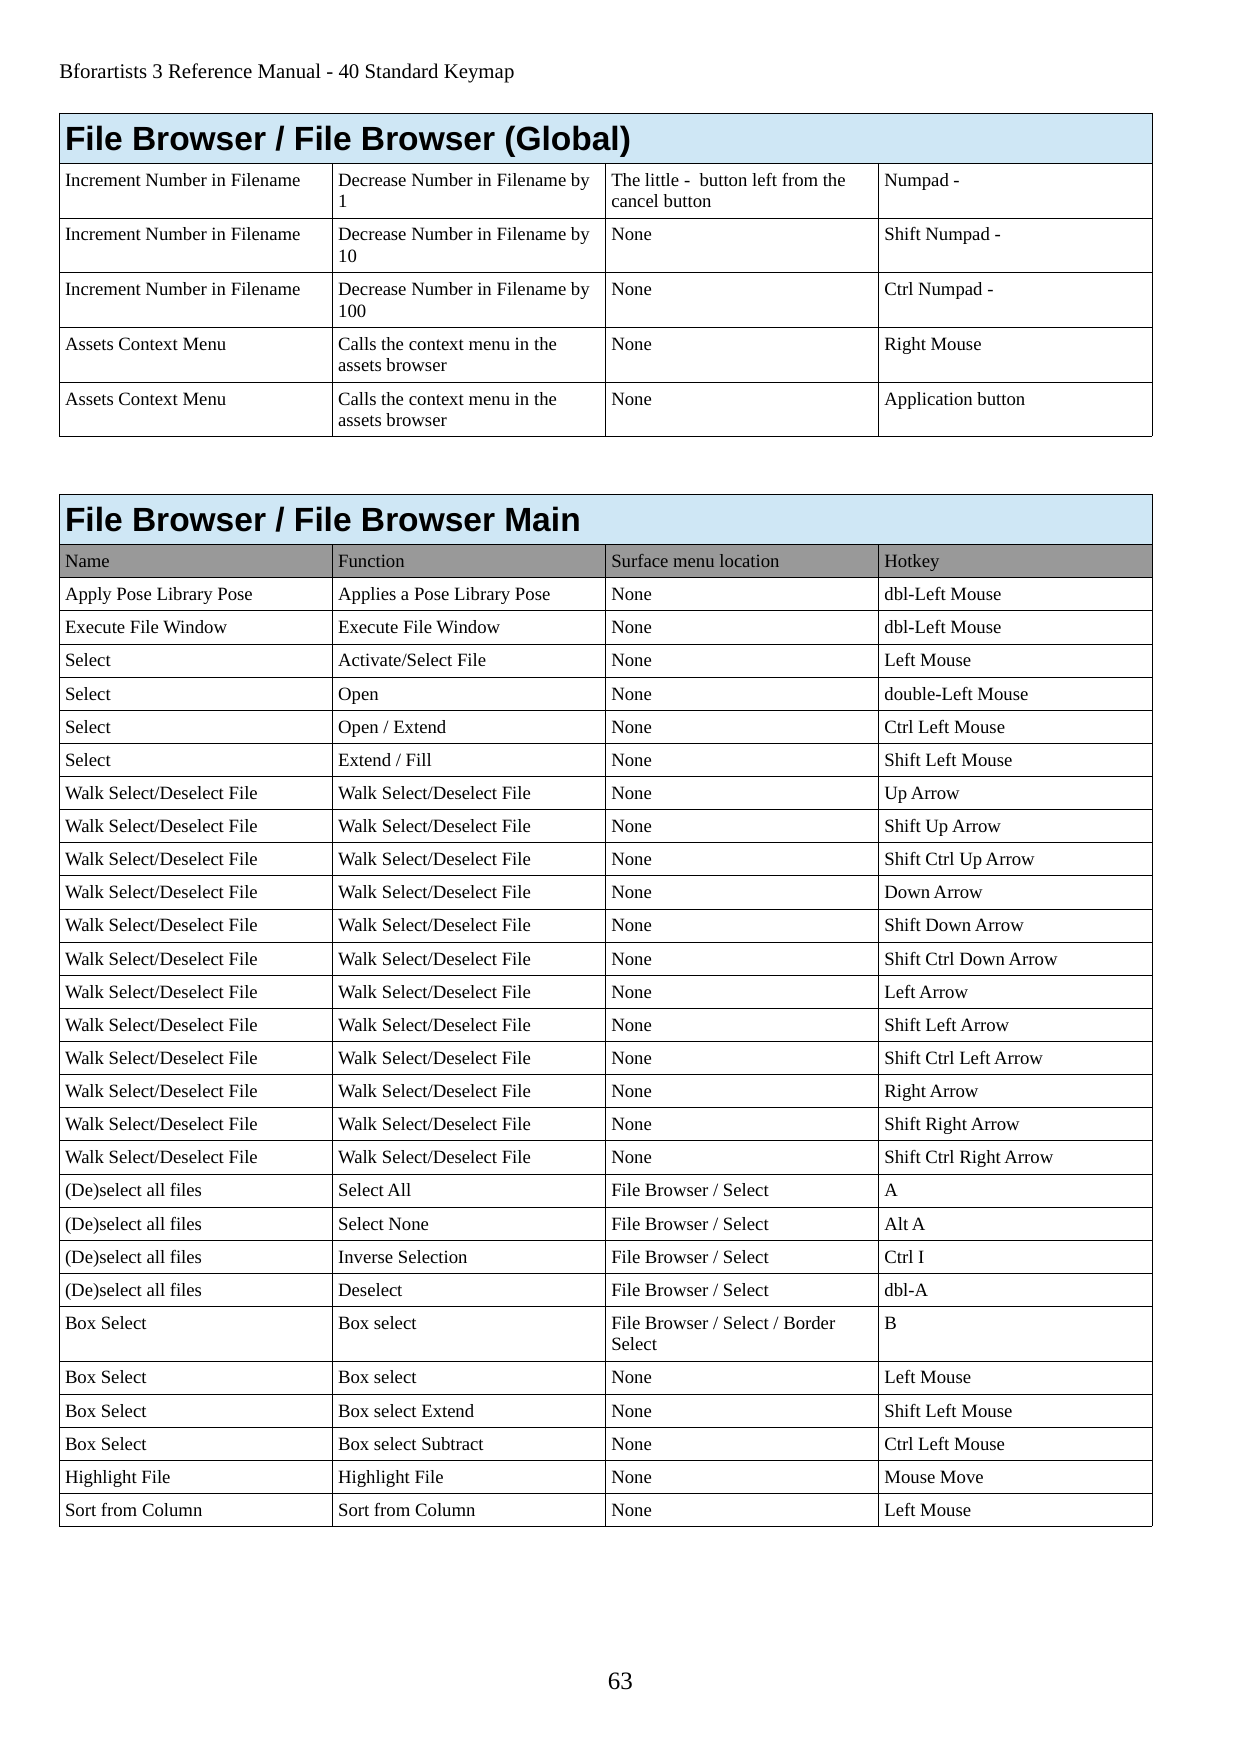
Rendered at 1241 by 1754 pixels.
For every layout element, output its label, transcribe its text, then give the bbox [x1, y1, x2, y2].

table_cell Walk Select/Deselect File [60, 910, 332, 942]
table_cell Increment Number in Filename [60, 219, 332, 272]
table_cell Shift Ctrl Left Arrow [879, 1042, 1152, 1074]
table_cell Walk Select/Deselect File [60, 843, 332, 875]
table_cell Select [60, 678, 332, 710]
table_cell None [606, 976, 878, 1008]
table_cell None [606, 1461, 878, 1493]
table_cell Walk Select/Deselect File [333, 976, 605, 1008]
table_cell Walk Select/Deselect File [333, 1042, 605, 1074]
table_cell None [606, 219, 878, 272]
table_cell File Browser / Select [606, 1274, 878, 1306]
table_cell B [879, 1307, 1152, 1361]
table_cell File Browser / Select [606, 1175, 878, 1207]
table_cell Walk Select/Deselect File [333, 1141, 605, 1173]
table_cell Deselect [333, 1274, 605, 1306]
table_cell None [606, 910, 878, 942]
table_cell dbl-Left Mouse [879, 611, 1152, 643]
table_cell Highlight File [333, 1461, 605, 1493]
table_cell None [606, 1108, 878, 1140]
table_cell Walk Select/Deselect File [60, 1108, 332, 1140]
table_cell Calls the context menu in the assets browser [333, 383, 605, 436]
table_cell None [606, 1395, 878, 1427]
table_cell None [606, 1009, 878, 1041]
table_cell Increment Number in Filename [60, 273, 332, 327]
table_cell Shift Left Mouse [879, 1395, 1152, 1427]
table_cell Application button [879, 383, 1152, 436]
table_cell Extend / Fill [333, 744, 605, 776]
table_cell Ctrl I [879, 1241, 1152, 1273]
table_cell Walk Select/Deselect File [60, 1042, 332, 1074]
table_cell None [606, 678, 878, 710]
table_cell Walk Select/Deselect File [333, 1009, 605, 1041]
table_cell (De)select all files [60, 1175, 332, 1207]
table_cell Walk Select/Deselect File [60, 777, 332, 809]
table_cell None [606, 1042, 878, 1074]
table_cell dbl-Left Mouse [879, 578, 1152, 610]
table_cell Walk Select/Deselect File [60, 1009, 332, 1041]
table_cell None [606, 843, 878, 875]
table_cell None [606, 1075, 878, 1107]
table_cell Walk Select/Deselect File [60, 876, 332, 908]
table_cell Open / Extend [333, 711, 605, 743]
table_cell double-Left Mouse [879, 678, 1152, 710]
table_cell Left Mouse [879, 1494, 1152, 1526]
table_cell None [606, 744, 878, 776]
table_cell Walk Select/Deselect File [60, 810, 332, 842]
table_cell Walk Select/Deselect File [333, 777, 605, 809]
table_cell Assets Context Menu [60, 328, 332, 382]
table_cell Select [60, 711, 332, 743]
table_cell Shift Ctrl Down Arrow [879, 943, 1152, 975]
table_cell None [606, 943, 878, 975]
table_cell Numpad - [879, 164, 1152, 217]
table_cell Select None [333, 1208, 605, 1240]
table_cell Highlight File [60, 1461, 332, 1493]
table_cell Hotkey [879, 545, 1152, 577]
table_cell File Browser / Select [606, 1241, 878, 1273]
table_cell Increment Number in Filename [60, 164, 332, 217]
table_cell Alt A [879, 1208, 1152, 1240]
table_header File Browser / File Browser Main [60, 495, 1152, 544]
table_cell Box Select [60, 1428, 332, 1460]
table_cell None [606, 611, 878, 643]
table_cell Applies a Pose Library Pose [333, 578, 605, 610]
table_cell Decrease Number in Filename by 100 [333, 273, 605, 327]
table_cell Name [60, 545, 332, 577]
table_cell Right Mouse [879, 328, 1152, 382]
table_cell Apply Pose Library Pose [60, 578, 332, 610]
table_cell Walk Select/Deselect File [333, 876, 605, 908]
table_cell None [606, 645, 878, 677]
table_cell Shift Up Arrow [879, 810, 1152, 842]
table_cell Walk Select/Deselect File [60, 943, 332, 975]
table_cell None [606, 383, 878, 436]
table_header File Browser / File Browser (Global) [60, 114, 1152, 163]
table_cell Execute File Window [333, 611, 605, 643]
table_cell Surface menu location [606, 545, 878, 577]
table_cell Shift Left Arrow [879, 1009, 1152, 1041]
table_cell Select [60, 645, 332, 677]
table_cell Box Select [60, 1362, 332, 1394]
table_cell None [606, 876, 878, 908]
table_cell Left Mouse [879, 645, 1152, 677]
table_cell Open [333, 678, 605, 710]
table_cell Shift Left Mouse [879, 744, 1152, 776]
table_cell Decrease Number in Filename by 1 [333, 164, 605, 217]
table_cell Function [333, 545, 605, 577]
table_cell Box select [333, 1362, 605, 1394]
table_cell dbl-A [879, 1274, 1152, 1306]
table_cell Shift Down Arrow [879, 910, 1152, 942]
table_cell Walk Select/Deselect File [60, 1141, 332, 1173]
table_cell Ctrl Left Mouse [879, 711, 1152, 743]
table_cell Walk Select/Deselect File [333, 1108, 605, 1140]
table_cell None [606, 1362, 878, 1394]
table_cell Calls the context menu in the assets browser [333, 328, 605, 382]
table_cell Select [60, 744, 332, 776]
table_cell None [606, 810, 878, 842]
table_cell None [606, 1428, 878, 1460]
table_cell Shift Right Arrow [879, 1108, 1152, 1140]
table_cell Activate/Select File [333, 645, 605, 677]
table_cell Select All [333, 1175, 605, 1207]
table_cell Sort from Column [60, 1494, 332, 1526]
table_cell Inverse Selection [333, 1241, 605, 1273]
table_cell Box select [333, 1307, 605, 1361]
table_cell File Browser / Select / Border Select [606, 1307, 878, 1361]
table_cell Sort from Column [333, 1494, 605, 1526]
table_cell None [606, 1141, 878, 1173]
table_cell Walk Select/Deselect File [60, 976, 332, 1008]
table_cell Box Select [60, 1395, 332, 1427]
table_cell Walk Select/Deselect File [333, 810, 605, 842]
table_cell Walk Select/Deselect File [60, 1075, 332, 1107]
table_cell Left Arrow [879, 976, 1152, 1008]
table_cell None [606, 777, 878, 809]
table_cell Assets Context Menu [60, 383, 332, 436]
table_cell Shift Ctrl Right Arrow [879, 1141, 1152, 1173]
table_cell The little - button left from the cancel button [606, 164, 878, 217]
table_cell Shift Numpad - [879, 219, 1152, 272]
table_cell Mouse Move [879, 1461, 1152, 1493]
table_cell Shift Ctrl Up Arrow [879, 843, 1152, 875]
table_cell Left Mouse [879, 1362, 1152, 1394]
table_cell None [606, 711, 878, 743]
table_cell File Browser / Select [606, 1208, 878, 1240]
table_cell Ctrl Left Mouse [879, 1428, 1152, 1460]
table_cell (De)select all files [60, 1241, 332, 1273]
table_cell Down Arrow [879, 876, 1152, 908]
table_cell Decrease Number in Filename by 10 [333, 219, 605, 272]
table_cell Execute File Window [60, 611, 332, 643]
table_cell Box Select [60, 1307, 332, 1361]
table_cell Right Arrow [879, 1075, 1152, 1107]
table_cell (De)select all files [60, 1274, 332, 1306]
table_cell None [606, 273, 878, 327]
table_cell Walk Select/Deselect File [333, 1075, 605, 1107]
table_cell Walk Select/Deselect File [333, 843, 605, 875]
table_cell Box select Subtract [333, 1428, 605, 1460]
table_cell (De)select all files [60, 1208, 332, 1240]
table_cell Ctrl Numpad - [879, 273, 1152, 327]
table_cell Up Arrow [879, 777, 1152, 809]
table_cell None [606, 578, 878, 610]
table_cell None [606, 1494, 878, 1526]
table_cell Walk Select/Deselect File [333, 943, 605, 975]
table_cell Box select Extend [333, 1395, 605, 1427]
table_cell None [606, 328, 878, 382]
table_cell A [879, 1175, 1152, 1207]
table_cell Walk Select/Deselect File [333, 910, 605, 942]
